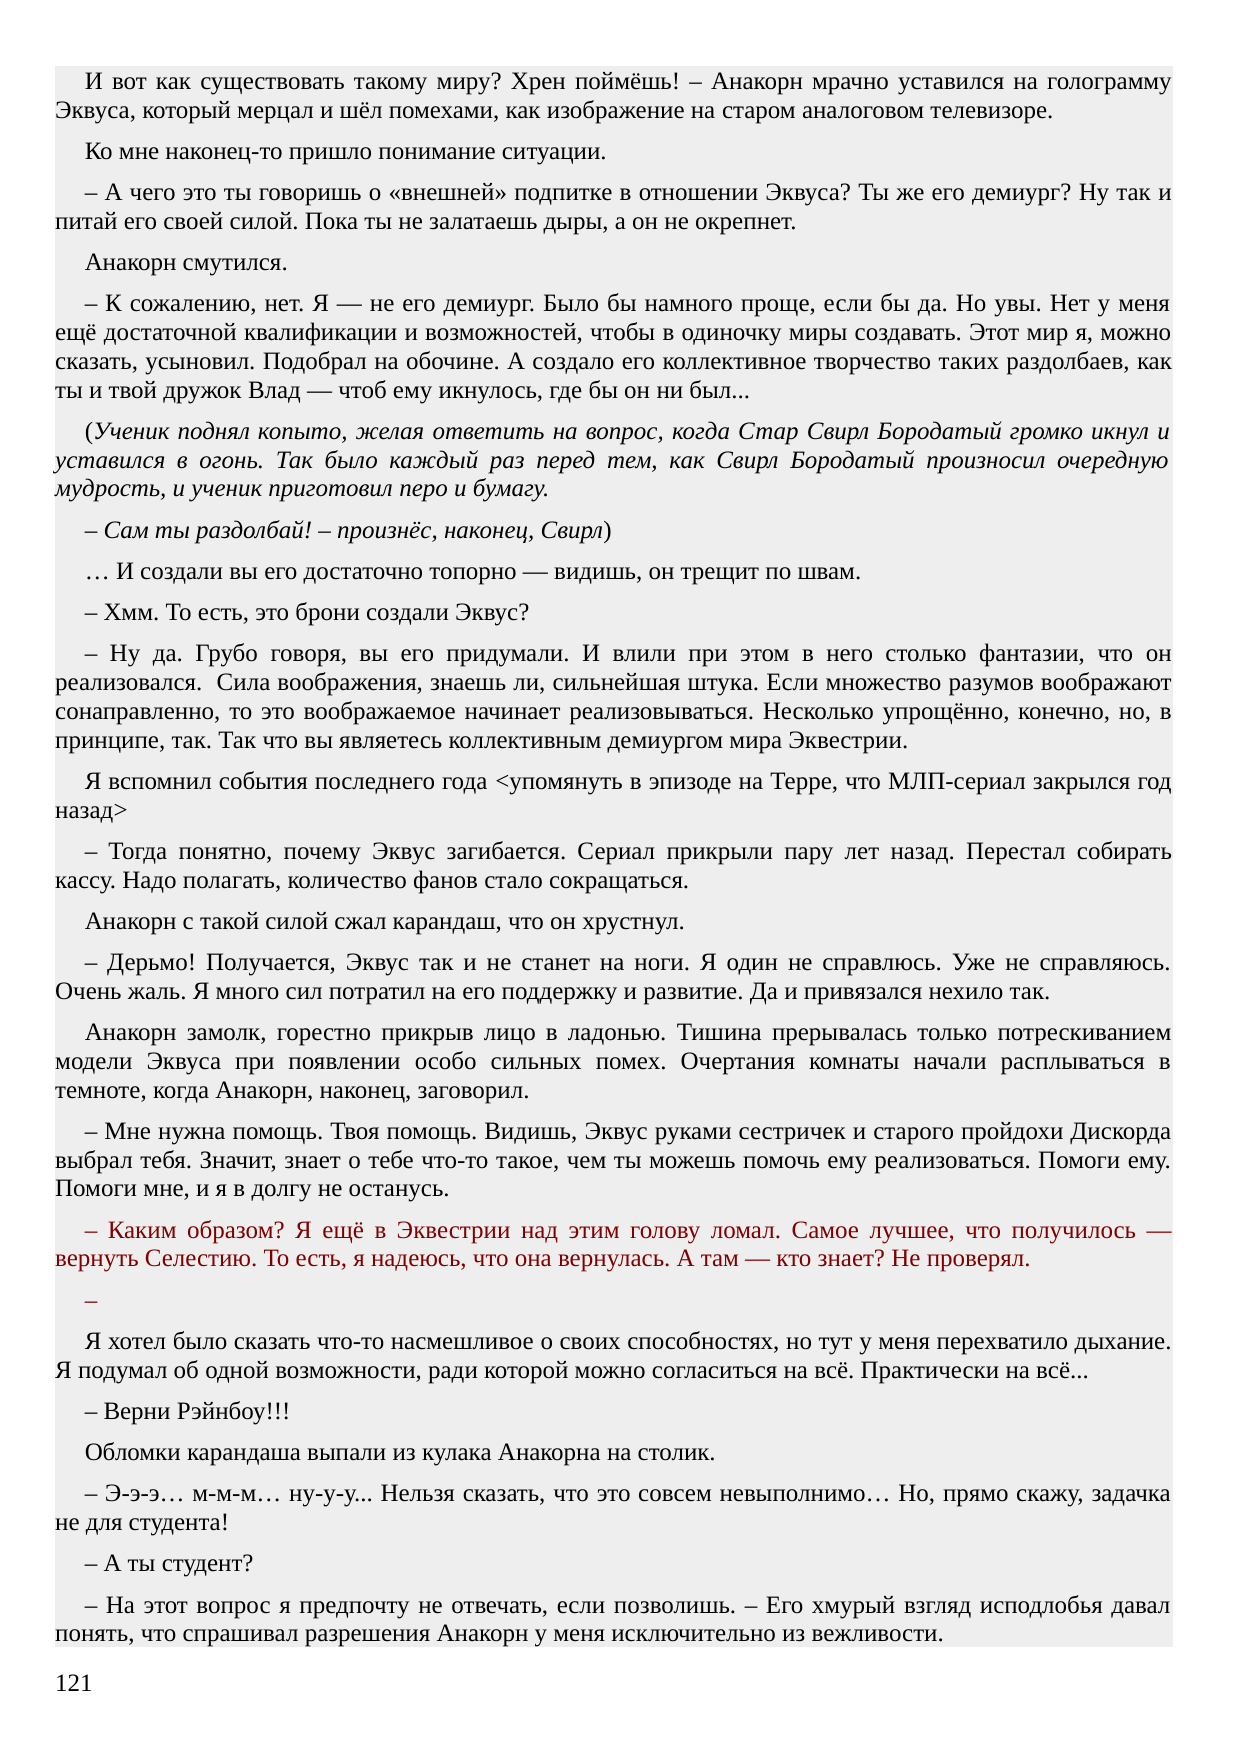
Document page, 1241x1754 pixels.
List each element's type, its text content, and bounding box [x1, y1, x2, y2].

text – На этот вопрос я предпочту не отвечать, если позволишь. – Его хмурый взгляд исподлобья давал понять, что спрашивал разрешения Анакорн у меня исключительно из вежливости. [55, 1590, 1173, 1647]
text (Ученик поднял копыто, желая ответить на вопрос, когда Стар Свирл Бородатый громко икнул и уставился в огонь. Так было каждый раз перед тем, как Свирл Бородатый произносил очередную мудрость, и ученик приготовил перо и бумагу. [55, 416, 1173, 502]
text – Дерьмо! Получается, Эквус так и не станет на ноги. Я один не справлюсь. Уже не справляюсь. Очень жаль. Я много сил потратил на его поддержку и развитие. Да и привязался нехило так. [55, 947, 1173, 1005]
text … И создали вы его достаточно топорно — видишь, он трещит по швам. [55, 556, 1173, 585]
text – А чего это ты говоришь о «внешней» подпитке в отношении Эквуса? Ты же его демиург? Ну так и питай его своей силой. Пока ты не залатаешь дыры, а он не окрепнет. [55, 177, 1173, 235]
text – Каким образом? Я ещё в Эквестрии над этим голову ломал. Самое лучшее, что получилось — вернуть Селестию. То есть, я надеюсь, что она вернулась. А там — кто знает? Не проверял. [55, 1215, 1173, 1272]
text – А ты студент? [55, 1548, 1173, 1577]
text – Тогда понятно, почему Эквус загибается. Сериал прикрыли пару лет назад. Перестал собирать кассу. Надо полагать, количество фанов стало сокращаться. [55, 836, 1173, 893]
text Обломки карандаша выпали из кулака Анакорна на столик. [55, 1437, 1173, 1466]
text Анакорн смутился. [55, 247, 1173, 276]
text – Э-э-э… м-м-м… ну-у-у... Нельзя сказать, что это совсем невыполнимо… Но, прямо скажу, задачка не для студента! [55, 1478, 1173, 1536]
text Ко мне наконец-то пришло понимание ситуации. [55, 136, 1173, 165]
text Я хотел было сказать что-то насмешливое о своих способностях, но тут у меня перехватило дыхание. Я подумал об одной возможности, ради которой можно согласиться на всё. Практически на всё... [55, 1326, 1173, 1383]
text И вот как существовать такому миру? Хрен поймёшь! – Анакорн мрачно уставился на голограмму Эквуса, который мерцал и шёл помехами, как изображение на старом аналоговом телевизоре. [55, 66, 1173, 123]
text – Сам ты раздолбай! – произнёс, наконец, Свирл) [55, 515, 1173, 543]
text – Ну да. Грубо говоря, вы его придумали. И влили при этом в него столько фантазии, что он реализовался. Сила воображения, знаешь ли, сильнейшая штука. Если множество разумов воображают сонаправленно, то это воображаемое начинает реализовываться. Несколько упрощённо, конечно, но, в принципе, так. Так что вы являетесь коллективным демиургом мира Эквестрии. [55, 638, 1173, 753]
text Я вспомнил события последнего года <упомянуть в эпизоде на Терре, что МЛП-сериал закрылся год назад> [55, 766, 1173, 823]
text – Хмм. То есть, это брони создали Эквус? [55, 597, 1173, 626]
text – Мне нужна помощь. Твоя помощь. Видишь, Эквус руками сестричек и старого пройдохи Дискорда выбрал тебя. Значит, знает о тебе что-то такое, чем ты можешь помочь ему реализоваться. Помоги ему. Помоги мне, и я в долгу не останусь. [55, 1116, 1173, 1202]
text – Верни Рэйнбоу!!! [55, 1396, 1173, 1425]
text Анакорн с такой силой сжал карандаш, что он хрустнул. [55, 906, 1173, 935]
text – [55, 1285, 1173, 1313]
text – К сожалению, нет. Я — не его демиург. Было бы намного проще, если бы да. Но увы. Нет у меня ещё достаточной квалификации и возможностей, чтобы в одиночку миры создавать. Этот мир я, можно сказать, усыновил. Подобрал на обочине. А создало его коллективное творчество таких раздолбаев, как ты и твой дружок Влад — чтоб ему икнулось, где бы он ни был... [55, 288, 1173, 403]
text Анакорн замолк, горестно прикрыв лицо в ладонью. Тишина прерывалась только потрескиванием модели Эквуса при появлении особо сильных помех. Очертания комнаты начали расплываться в темноте, когда Анакорн, наконец, заговорил. [55, 1017, 1173, 1103]
